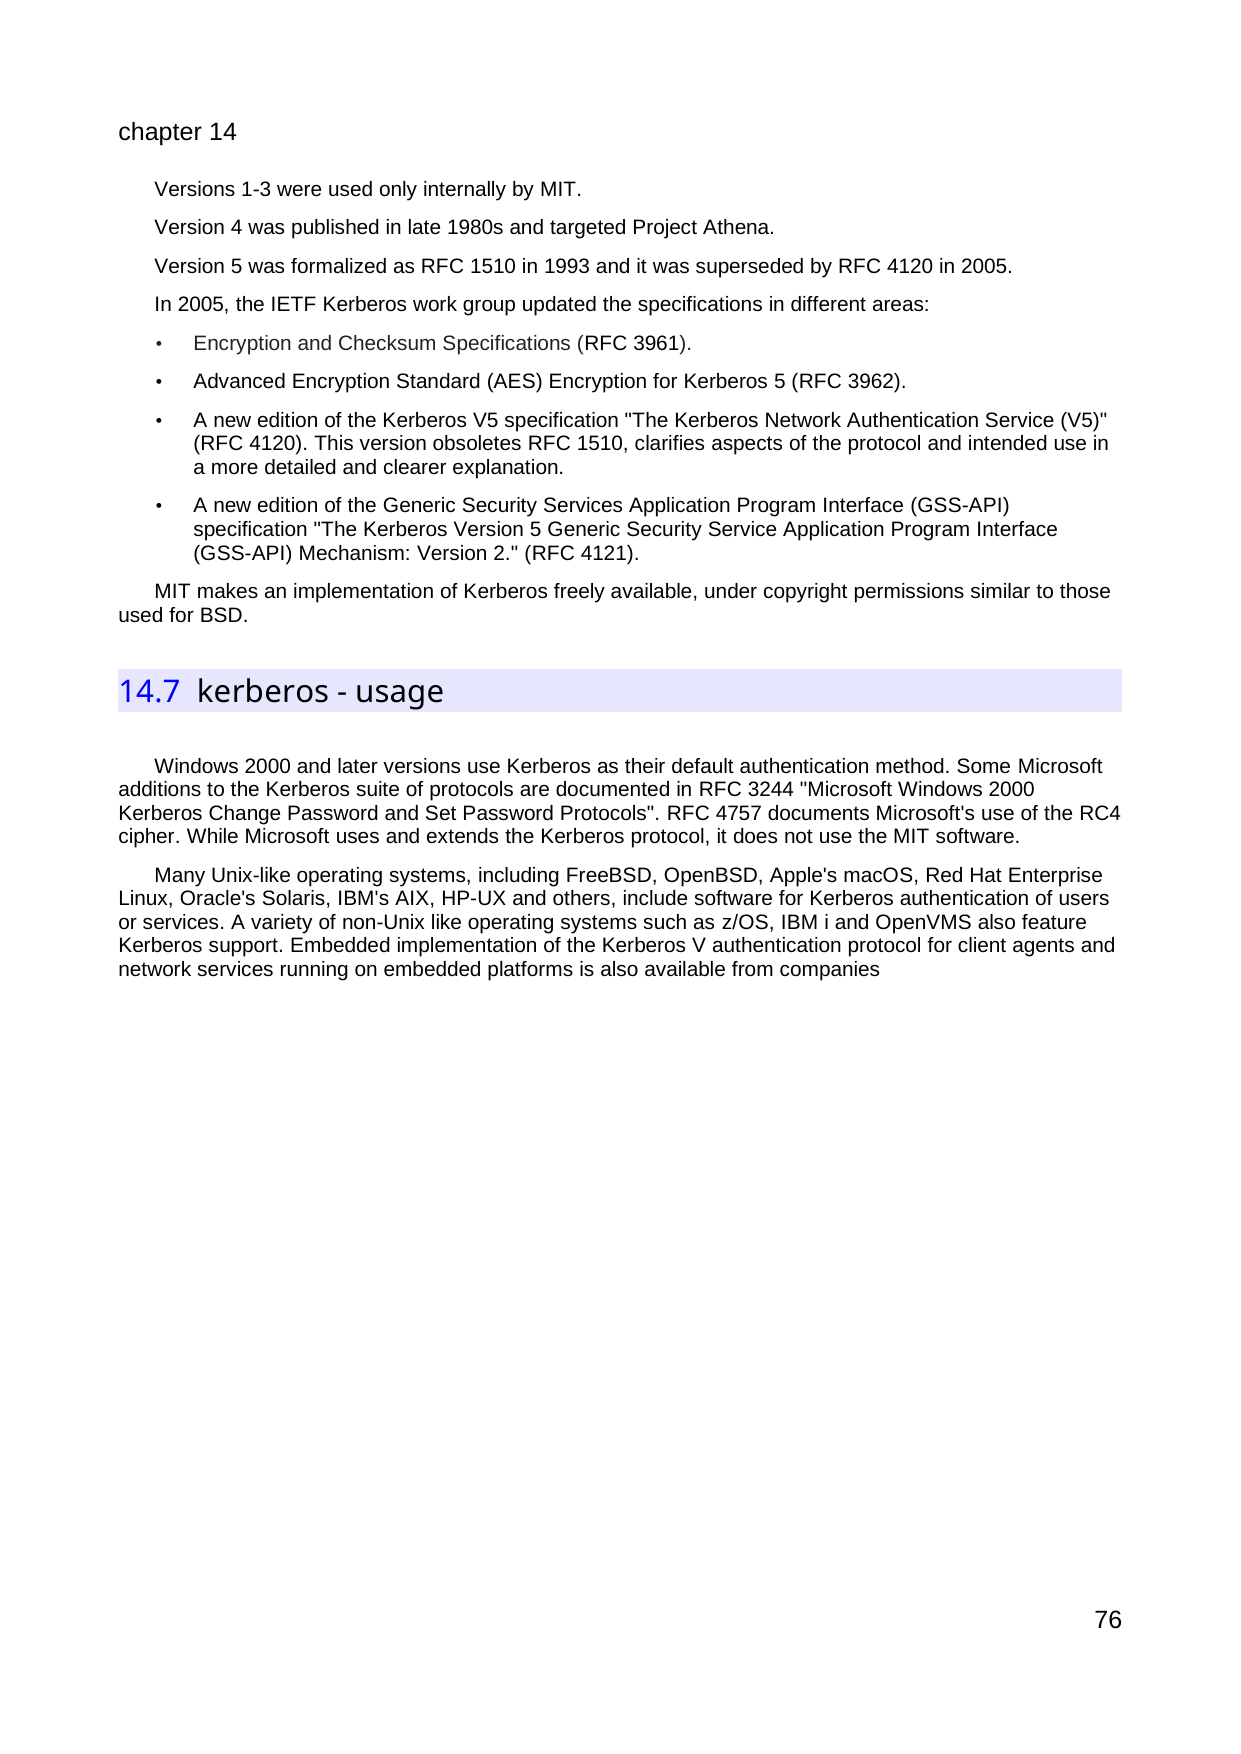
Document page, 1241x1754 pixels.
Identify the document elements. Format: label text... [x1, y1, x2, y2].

list Advanced Encryption Standard (AES) Encryption for Kerberos 5 (RFC 3962). [156, 370, 1122, 393]
text Windows 2000 and later versions use Kerberos as their default authentication method. Some Microsoft additions to the Kerberos suite of protocols are documented in RFC 3244 "Microsoft Windows 2000 Kerberos Change Password and Set Password Protocols". RFC 4757 documents Microsoft's use of the RC4 cipher. While Microsoft uses and extends the Kerberos protocol, it does not use the MIT software. [118, 754, 1122, 848]
text Version 5 was formalized as RFC 1510 in 1993 and it was superseded by RFC 4120 in 2005. [118, 254, 1122, 278]
text Many Unix-like operating systems, including FreeBSD, OpenBSD, Apple's macOS, Red Hat Enterprise Linux, Oracle's Solaris, IBM's AIX, HP-UX and others, include software for Kerberos authentication of users or services. A variety of non-Unix like operating systems such as z/OS, IBM i and OpenVMS also feature Kerberos support. Embedded implementation of the Kerberos V authentication protocol for client agents and network services running on embedded platforms is also available from companies [118, 863, 1122, 981]
list Encryption and Checksum Specifications (RFC 3961). [156, 331, 1122, 355]
text MIT makes an implementation of Kerberos freely available, under copyright permissions similar to those used for BSD. [118, 579, 1122, 627]
text Versions 1-3 were used only internally by MIT. [118, 177, 1122, 201]
text In 2005, the IETF Kerberos work group updated the specifications in different areas: [118, 293, 1122, 316]
list A new edition of the Kerberos V5 specification "The Kerberos Network Authentication Service (V5)" (RFC 4120). This version obsoletes RFC 1510, clarifies aspects of the protocol and intended use in a more detailed and clearer explanation. [156, 408, 1122, 479]
subtitle kerberos - usage [118, 669, 1122, 712]
text Version 4 was published in late 1980s and targeted Project Athena. [118, 216, 1122, 239]
list A new edition of the Generic Security Services Application Program Interface (GSS-API) specification "The Kerberos Version 5 Generic Security Service Application Program Interface (GSS-API) Mechanism: Version 2." (RFC 4121). [156, 494, 1122, 564]
